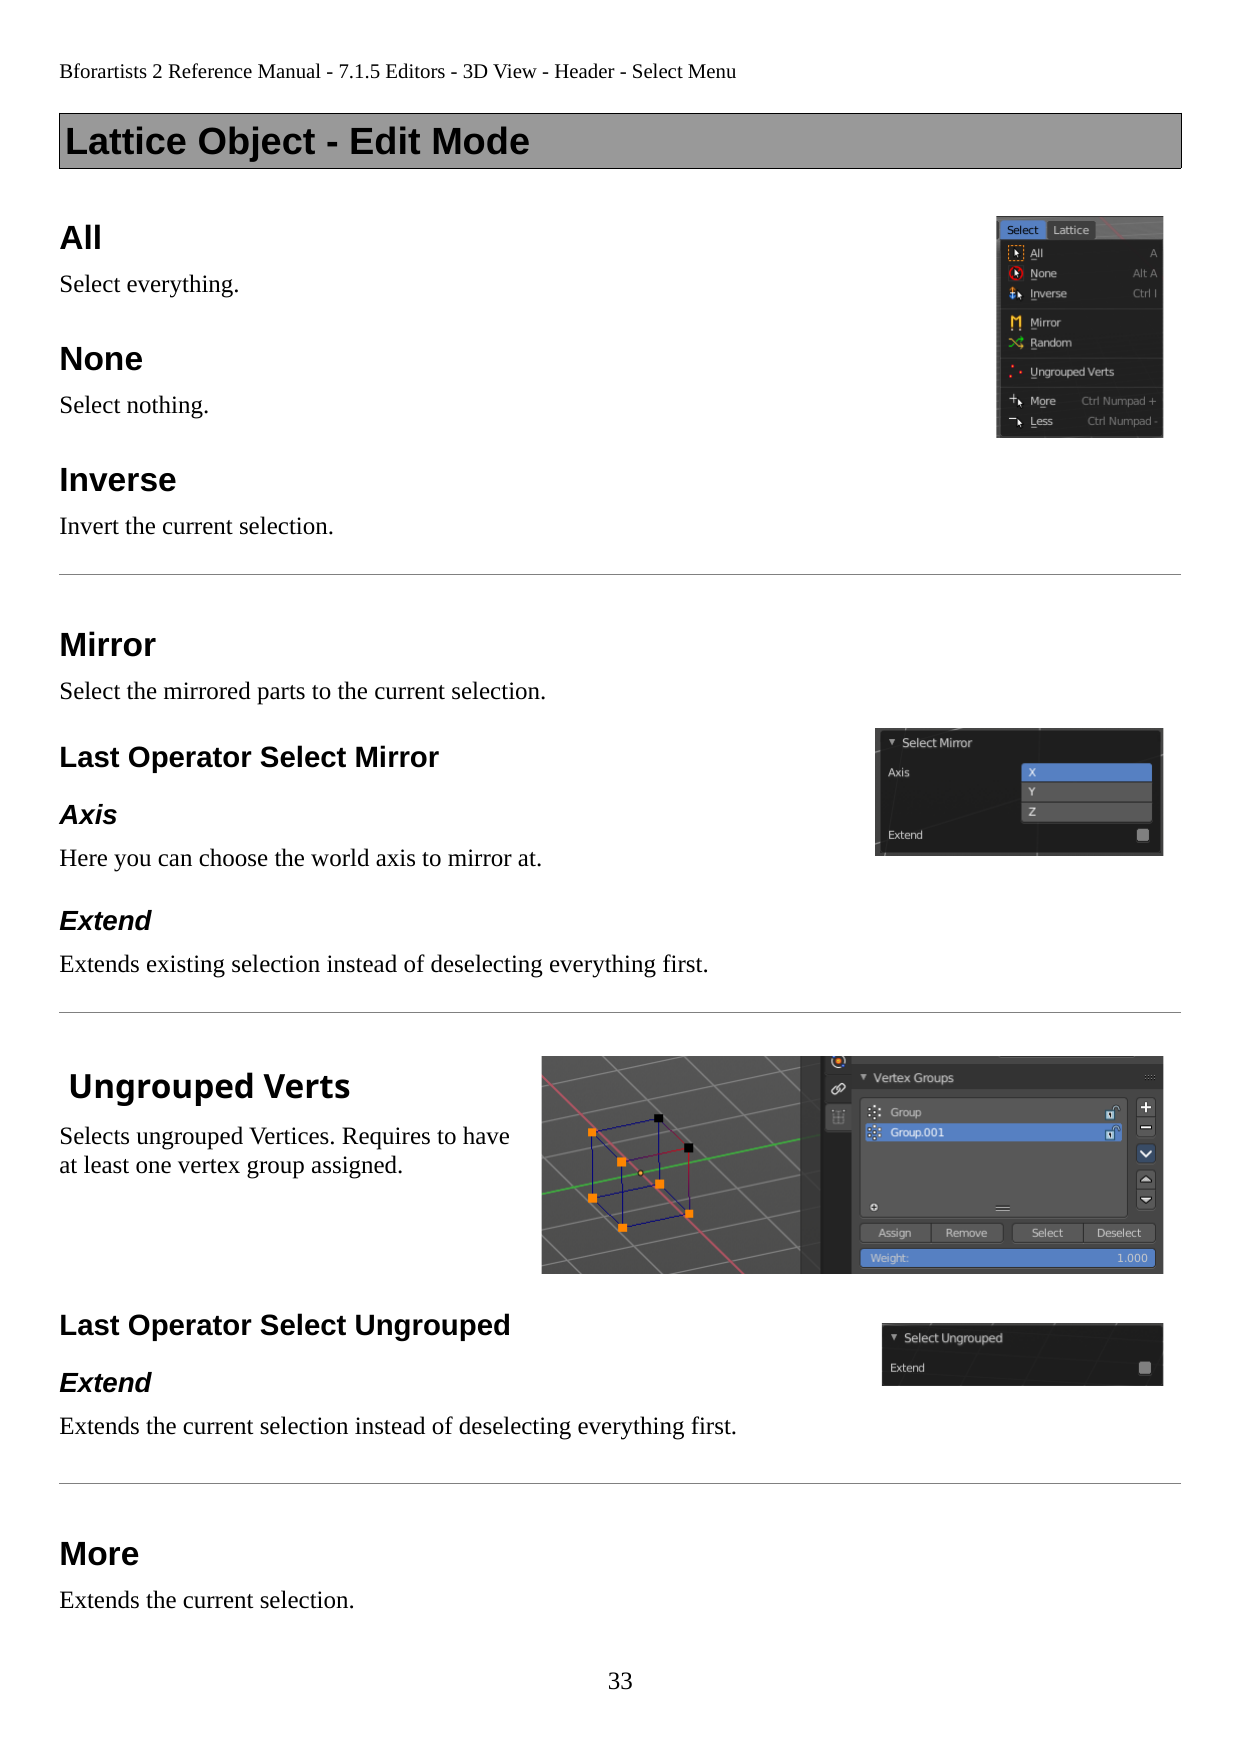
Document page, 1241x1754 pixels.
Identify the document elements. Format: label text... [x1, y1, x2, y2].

subtitle Inverse [59, 459, 1181, 498]
picture [996, 216, 1164, 438]
subtitle Axis [59, 798, 875, 830]
text Select the mirrored parts to the current selection. [59, 676, 1181, 705]
subtitle Ungrouped Verts [59, 1063, 541, 1108]
text Extends existing selection instead of deselecting everything first. [59, 949, 1181, 977]
subtitle Last Operator Select Mirror [59, 739, 875, 773]
picture [541, 1056, 1164, 1274]
subtitle Mirror [59, 625, 1181, 663]
text Extends the current selection. [59, 1585, 1181, 1613]
text Select nothing. [59, 390, 996, 418]
subtitle [1164, 739, 1181, 773]
subtitle [1164, 1063, 1181, 1108]
subtitle [1164, 798, 1181, 830]
picture [875, 728, 1164, 856]
text [1164, 269, 1181, 297]
text Invert the current selection. [59, 511, 1181, 539]
subtitle Last Operator Select Ungrouped [59, 1308, 1181, 1342]
text [1164, 390, 1181, 418]
table_header Lattice Object - Edit Mode [60, 114, 1181, 168]
text Extends the current selection instead of deselecting everything first. [59, 1411, 1181, 1440]
text Select everything. [59, 269, 996, 297]
subtitle [1164, 217, 1181, 256]
subtitle Extend [59, 1367, 1181, 1399]
subtitle None [59, 338, 996, 377]
text Selects ungrouped Vertices. Requires to have at least one vertex group assigned. [59, 1121, 541, 1178]
picture [881, 1323, 1164, 1386]
subtitle Extend [59, 904, 1181, 936]
subtitle All [59, 217, 996, 256]
subtitle More [59, 1534, 1181, 1572]
subtitle [1164, 338, 1181, 377]
text Here you can choose the world axis to mirror at. [59, 843, 1181, 871]
